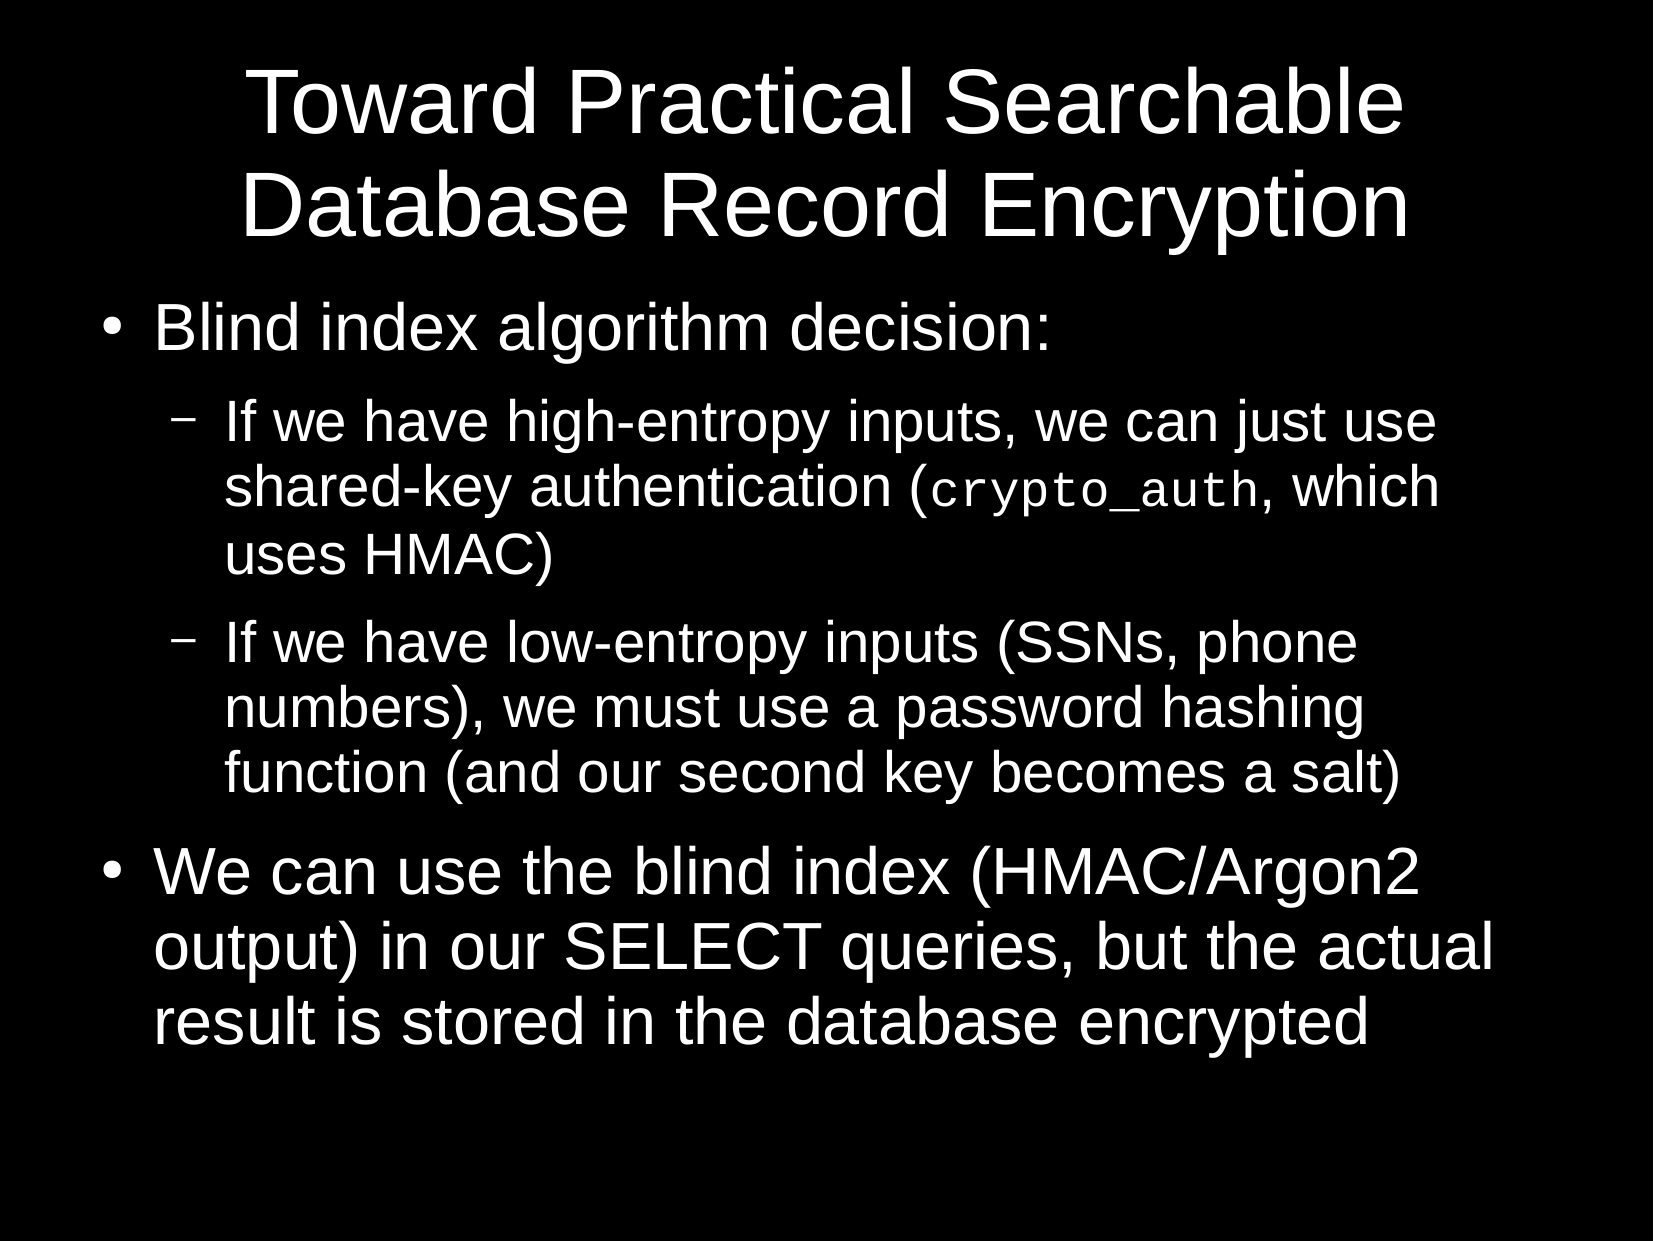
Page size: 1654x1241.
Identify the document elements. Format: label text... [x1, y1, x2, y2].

title Toward Practical Searchable Database Record Encryption [82, 49, 1571, 257]
list Blind index algorithm decision: If we have high-entropy inputs, we can just use shared-key authentication (crypto_auth, which uses HMAC) If we have low-entropy inputs (SSNs, phone numbers), we must use a password hashing function (and our second key becomes a salt) We can use the blind index (HMAC/Argon2 output) in our SELECT queries, but the actual result is stored in the database encrypted [82, 290, 1571, 1186]
